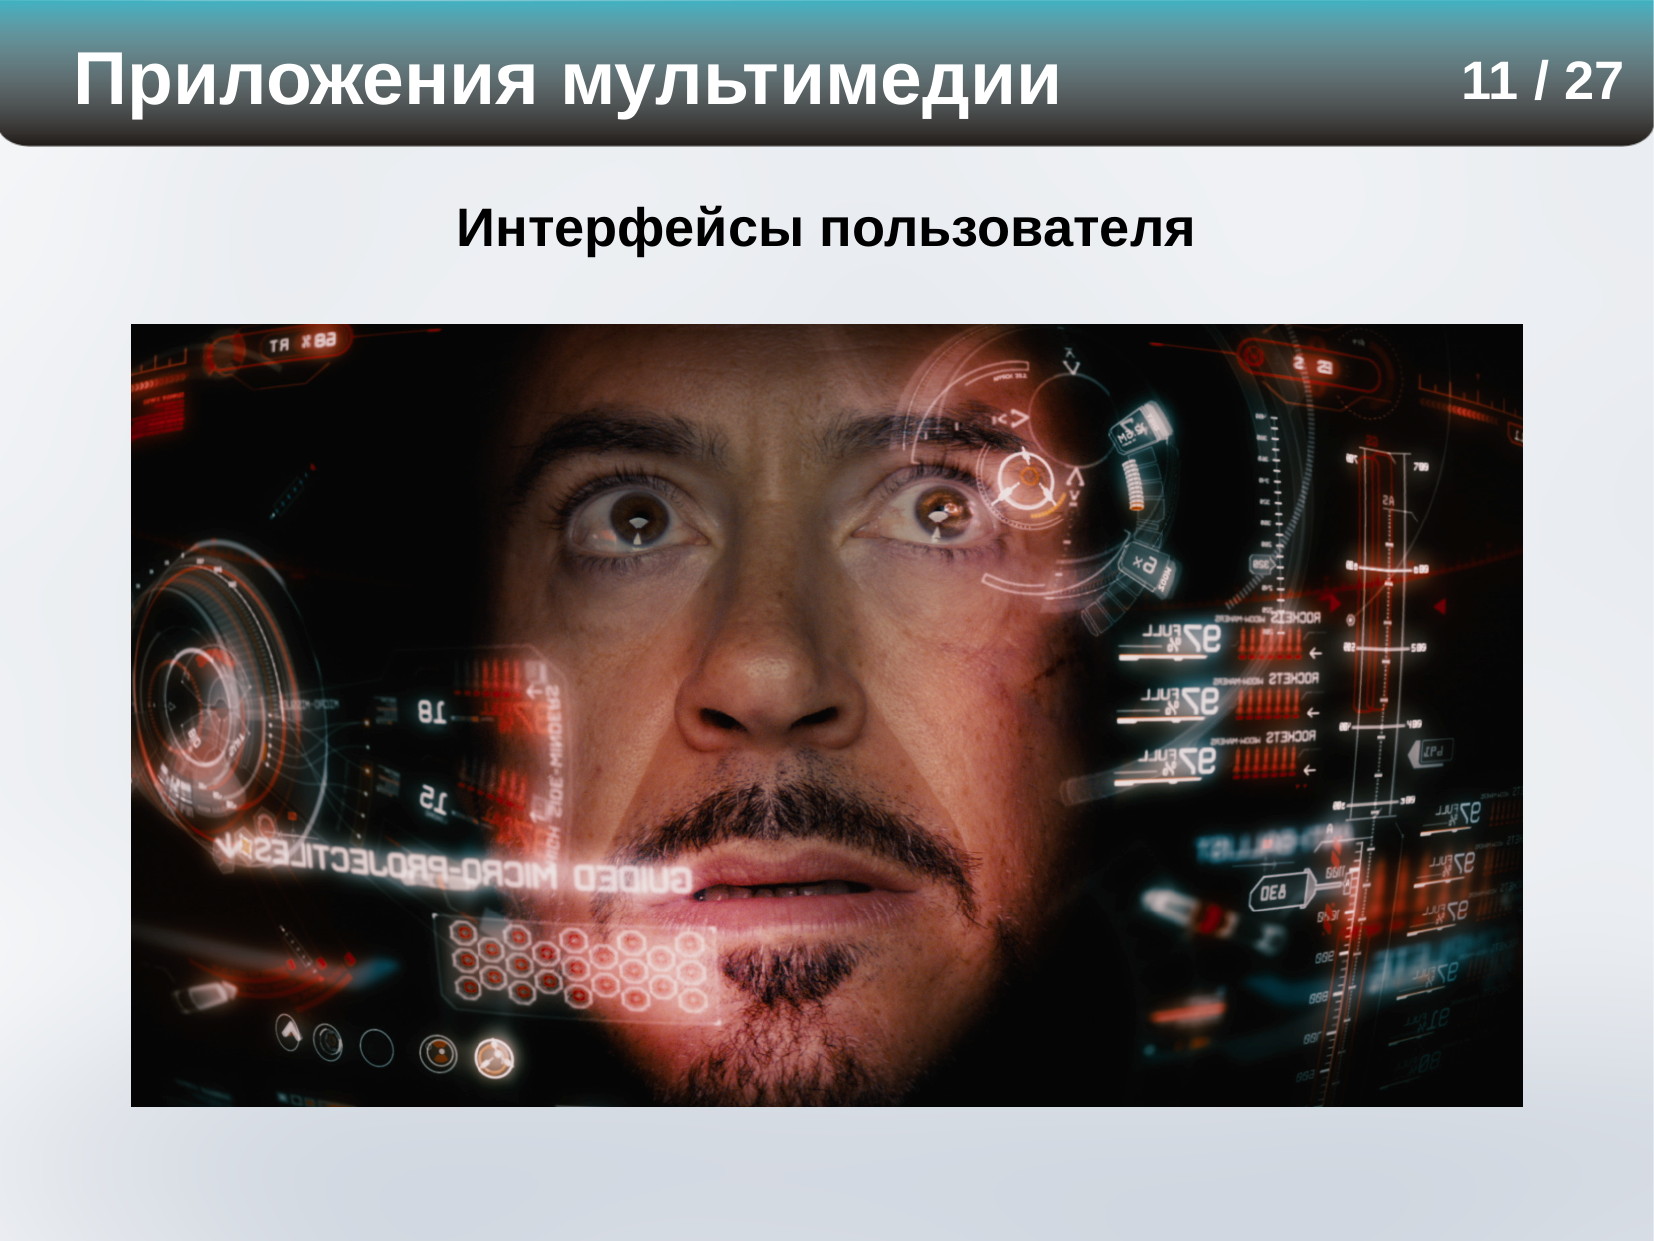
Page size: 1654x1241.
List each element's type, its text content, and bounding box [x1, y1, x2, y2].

picture [0, 266, 1654, 1241]
picture [0, 0, 1654, 190]
text_box Интерфейсы пользователя [0, 190, 1654, 266]
text_box 5 / 27 [1446, 42, 1654, 179]
text_box Приложения мультимедии [59, 29, 1241, 129]
